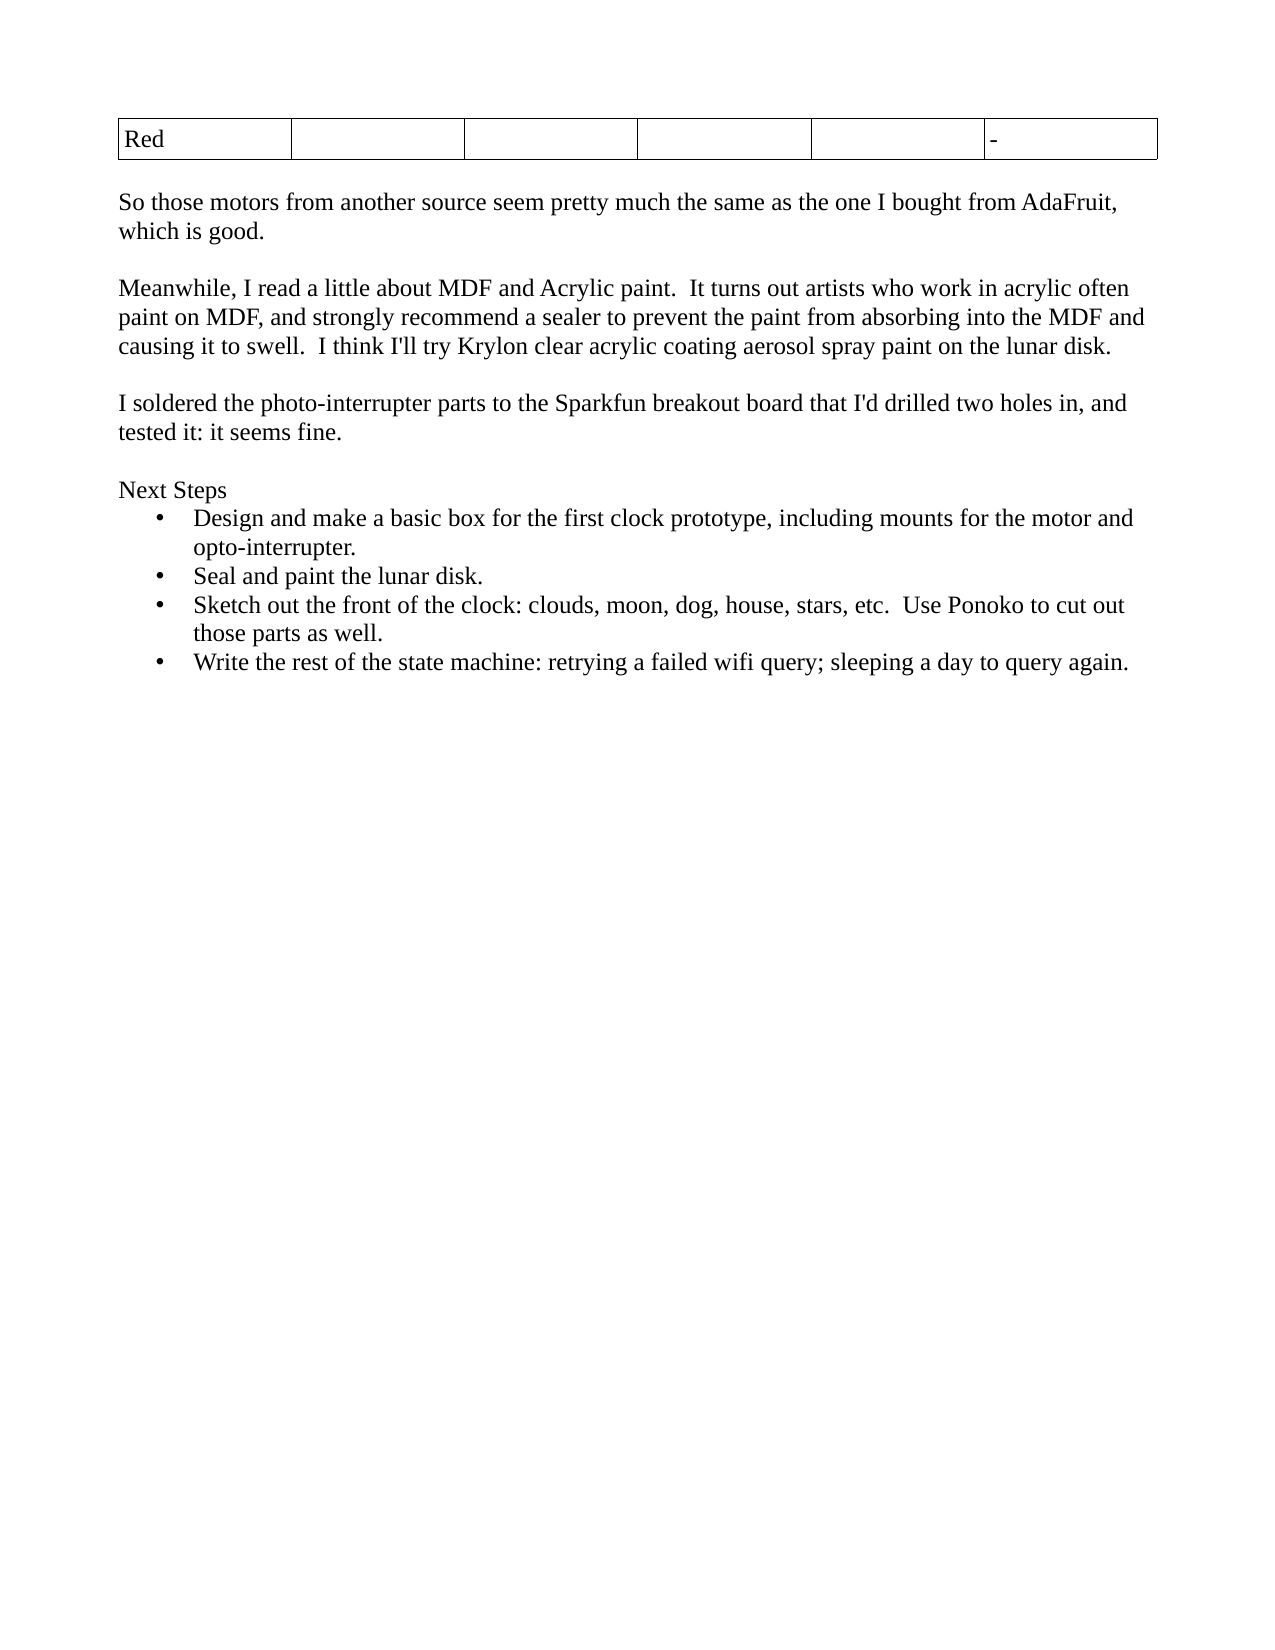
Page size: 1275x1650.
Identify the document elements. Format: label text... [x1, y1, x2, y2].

table_cell [638, 119, 811, 158]
text I soldered the photo-interrupter parts to the Sparkfun breakout board that I'd drilled two holes in, and tested it: it seems fine. [118, 388, 1157, 446]
list Write the rest of the state machine: retrying a failed wifi query; sleeping a day to query again. [156, 647, 1157, 676]
text Meanwhile, I read a little about MDF and Acrylic paint. It turns out artists who work in acrylic often paint on MDF, and strongly recommend a sealer to prevent the paint from absorbing into the MDF and causing it to swell. I think I'll try Krylon clear acrylic coating aerosol spray paint on the lunar disk. [118, 273, 1157, 360]
list Seal and paint the lunar disk. [156, 561, 1157, 590]
table_cell - [985, 119, 1157, 158]
table_cell [292, 119, 464, 158]
table_cell Red [119, 119, 291, 158]
table_cell [812, 119, 984, 158]
table_cell [465, 119, 637, 158]
list Design and make a basic box for the first clock prototype, including mounts for the motor and opto-interrupter. [156, 503, 1157, 561]
text Next Steps [118, 475, 1157, 503]
text So those motors from another source seem pretty much the same as the one I bought from AdaFruit, which is good. [118, 187, 1157, 245]
list Sketch out the front of the clock: clouds, moon, dog, house, stars, etc. Use Ponoko to cut out those parts as well. [156, 590, 1157, 647]
